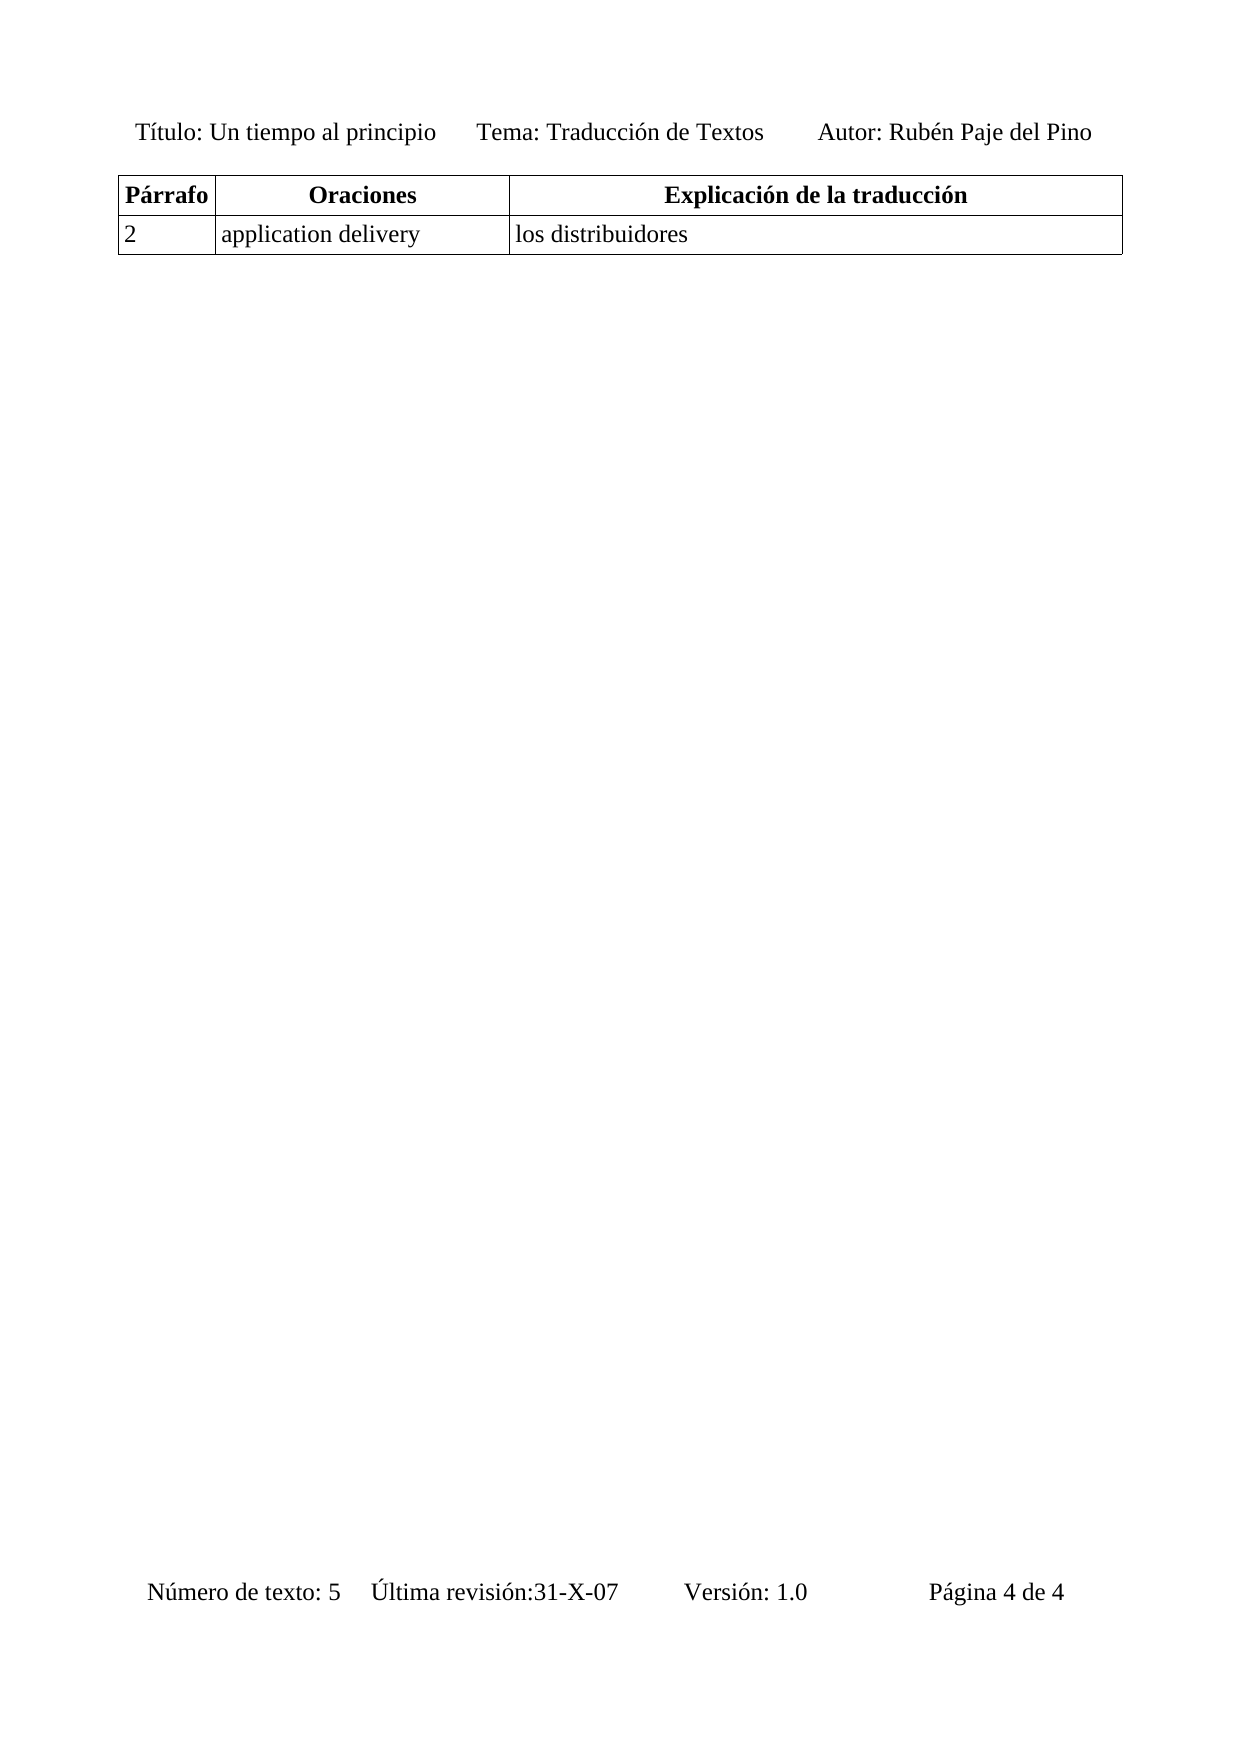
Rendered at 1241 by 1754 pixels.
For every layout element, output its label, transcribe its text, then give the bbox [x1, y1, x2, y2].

table_header Explicación de la traducción [510, 176, 1122, 214]
table_header Párrafo [119, 176, 215, 214]
table_cell los distribuidores [510, 216, 1122, 254]
table_header Oraciones [216, 176, 509, 214]
table_cell application delivery [216, 216, 509, 254]
table_cell 2 [119, 216, 215, 254]
